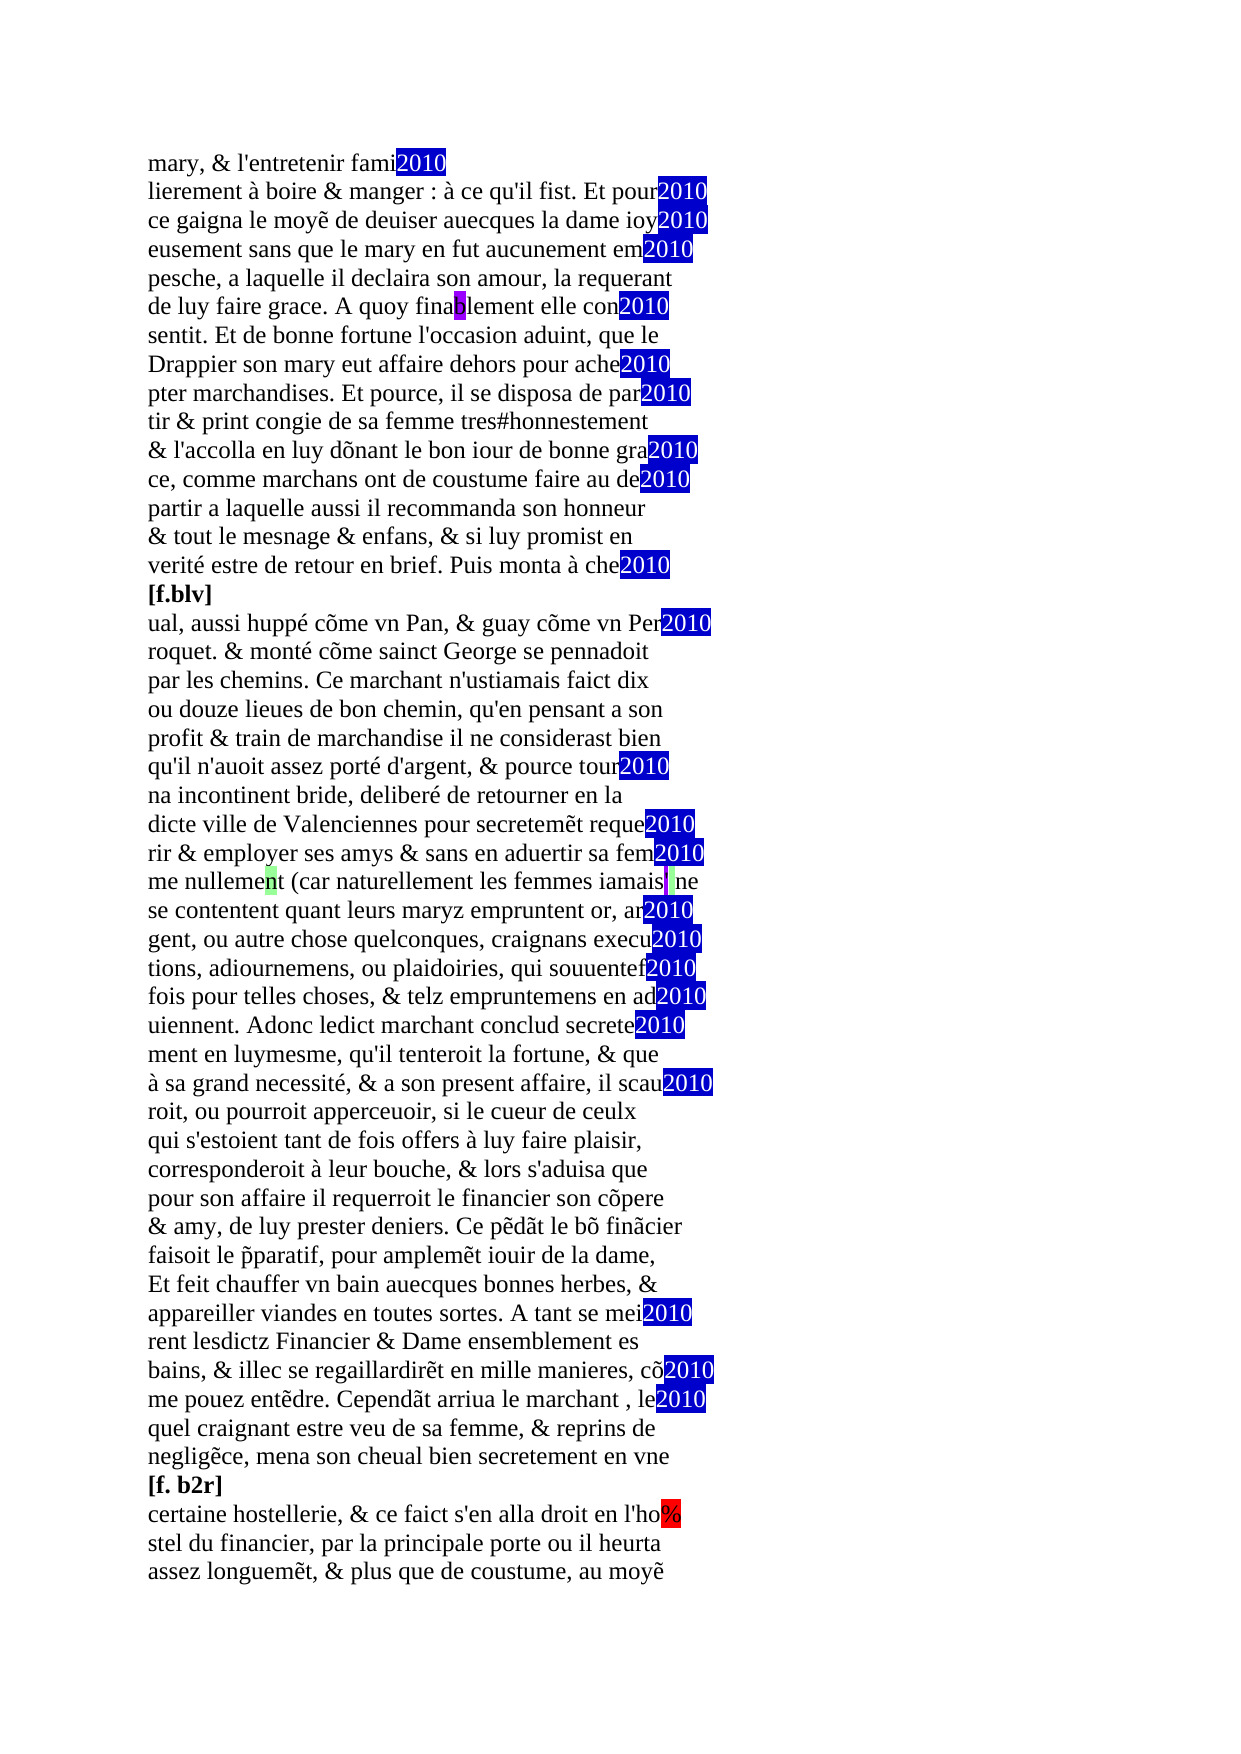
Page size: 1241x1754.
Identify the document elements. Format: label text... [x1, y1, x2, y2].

text mary, & l'entretenir fami2010 lierement à boire & manger : à ce qu'il fist. Et pour2010 ce gaigna le moyẽ de deuiser auecques la dame ioy2010 eusement sans que le mary en fut aucunement em2010 pesche, a laquelle il declaira son amour, la requerant de luy faire grace. A quoy finablement elle con2010 sentit. Et de bonne fortune l'occasion aduint, que le Drappier son mary eut affaire dehors pour ache2010 pter marchandises. Et pource, il se disposa de par2010 tir & print congie de sa femme tres#honnestement & l'accolla en luy dõnant le bon iour de bonne gra2010 ce, comme marchans ont de coustume faire au de2010 partir a laquelle aussi il recommanda son honneur & tout le mesnage & enfans, & si luy promist en verité estre de retour en brief. Puis monta à che2010 [f.blv] ual, aussi huppé cõme vn Pan, & guay cõme vn Per2010 roquet. & monté cõme sainct George se pennadoit par les chemins. Ce marchant n'ustiamais faict dix ou douze lieues de bon chemin, qu'en pensant a son profit & train de marchandise il ne considerast bien qu'il n'auoit assez porté d'argent, & pource tour2010 na incontinent bride, deliberé de retourner en la dicte ville de Valenciennes pour secretemẽt reque2010 rir & employer ses amys & sans en aduertir sa fem2010 me nullement (car naturellement les femmes iamais' ne se contentent quant leurs maryz empruntent or, ar2010 gent, ou autre chose quelconques, craignans execu2010 tions, adiournemens, ou plaidoiries, qui souuentef2010 fois pour telles choses, & telz empruntemens en ad2010 uiennent. Adonc ledict marchant conclud secrete2010 ment en luymesme, qu'il tenteroit la fortune, & que à sa grand necessité, & a son present affaire, il scau2010 roit, ou pourroit apperceuoir, si le cueur de ceulx qui s'estoient tant de fois offers à luy faire plaisir, corresponderoit à leur bouche, & lors s'aduisa que pour son affaire il requerroit le financier son cõpere & amy, de luy prester deniers. Ce pẽdãt le bõ finãcier faisoit le p̃paratif, pour amplemẽt iouir de la dame, Et feit chauffer vn bain auecques bonnes herbes, & appareiller viandes en toutes sortes. A tant se mei2010 rent lesdictz Financier & Dame ensemblement es bains, & illec se regaillardirẽt en mille manieres, cõ2010 me pouez entẽdre. Cependãt arriua le marchant , le2010 quel craignant estre veu de sa femme, & reprins de negligẽce, mena son cheual bien secretement en vne [f. b2r] certaine hostellerie, & ce faict s'en alla droit en l'ho% stel du financier, par la principale porte ou il heurta assez longuemẽt, & plus que de coustume, au moyẽ [148, 148, 1093, 1585]
